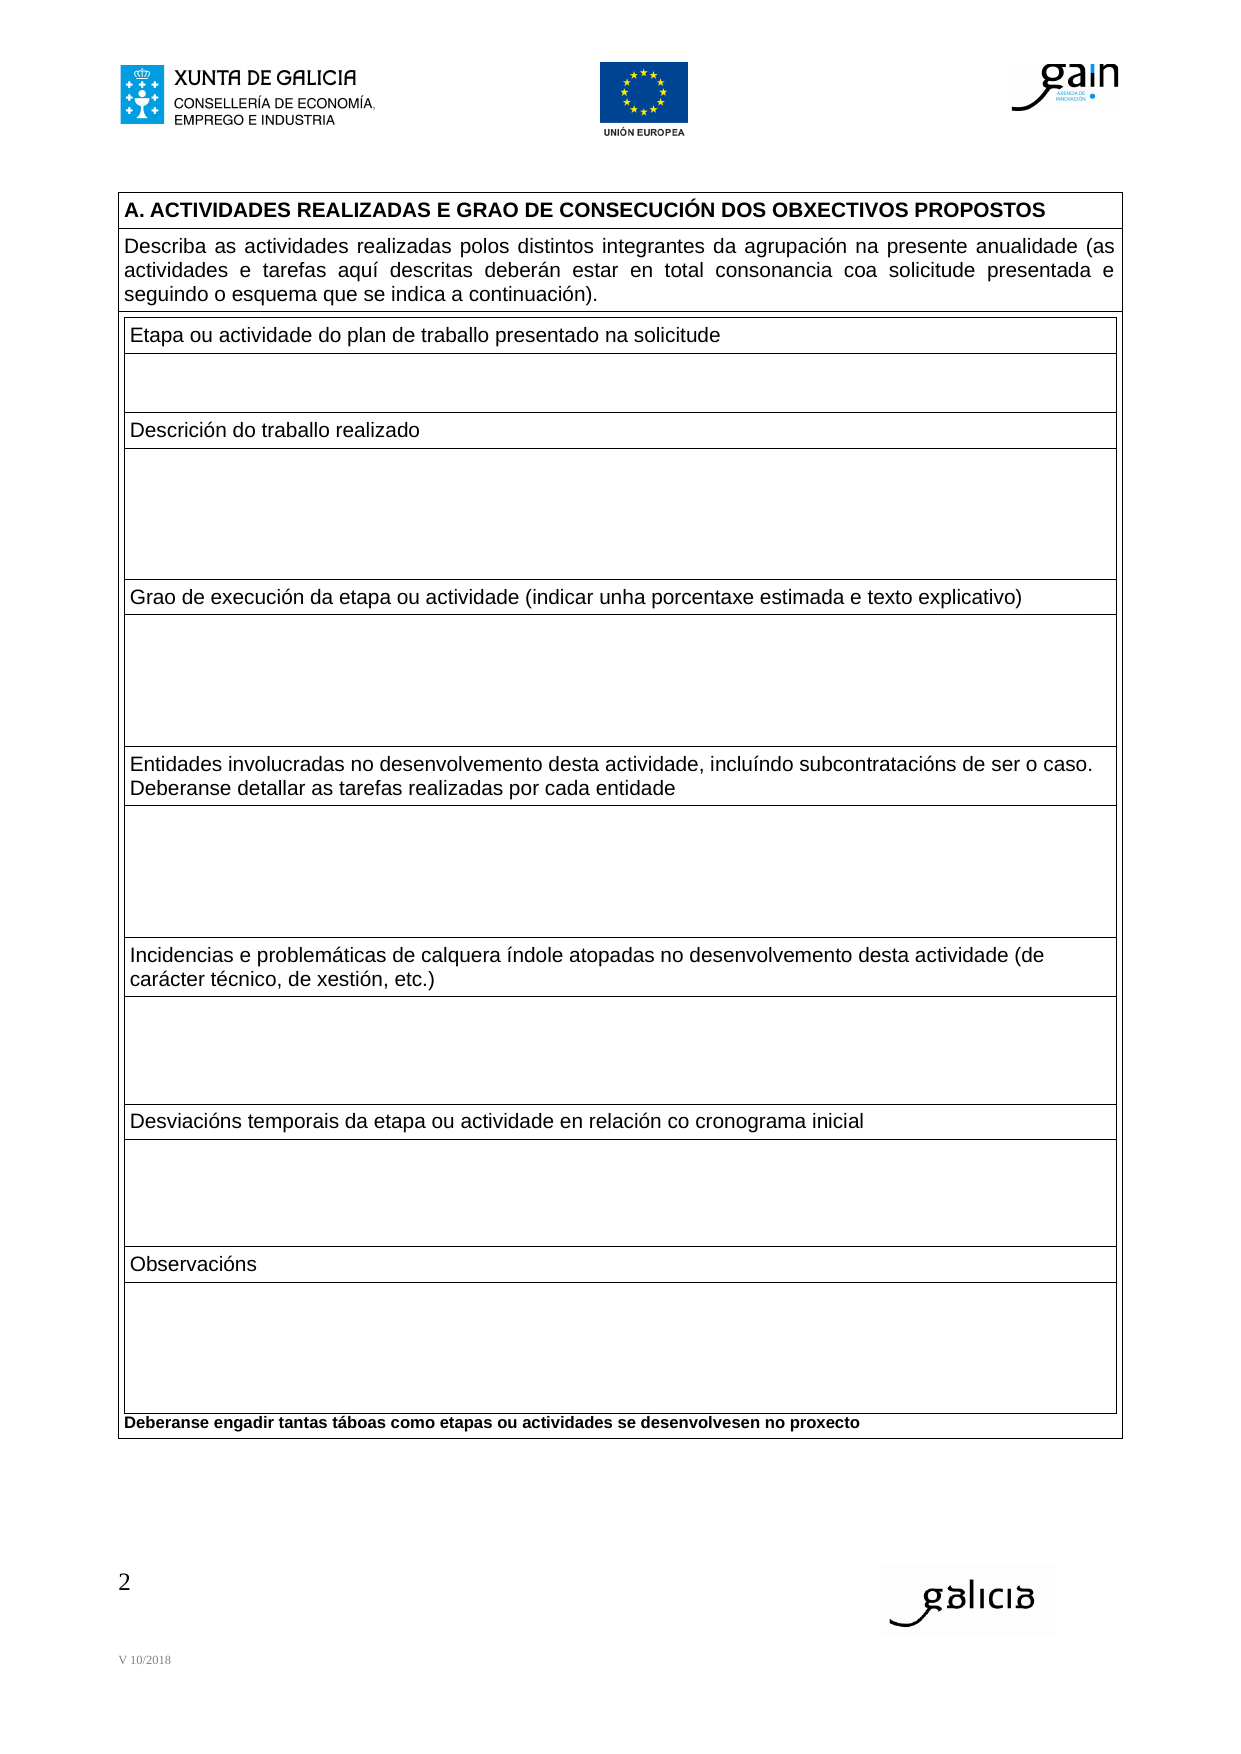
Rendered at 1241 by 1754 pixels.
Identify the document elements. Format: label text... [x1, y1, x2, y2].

table_cell Deberanse engadir tantas táboas como etapas ou actividades se desenvolvesen no proxecto [119, 312, 1122, 1438]
table_cell [125, 615, 1116, 746]
picture [1011, 64, 1119, 111]
table_cell [125, 354, 1116, 412]
picture [165, 65, 375, 125]
picture [889, 1564, 1058, 1641]
table_cell [125, 1140, 1116, 1246]
table_cell [125, 1283, 1116, 1413]
table_cell Descrición do traballo realizado [125, 413, 1116, 447]
table_cell [125, 449, 1116, 579]
table_cell Describa as actividades realizadas polos distintos integrantes da agrupación na presente anualidade (as actividades e tarefas aquí descritas deberán estar en total consonancia coa solicitude presentada e seguindo o esquema que se indica a continuación). [119, 229, 1122, 311]
table_header Etapa ou actividade do plan de traballo presentado na solicitude [125, 318, 1116, 352]
picture [136, 99, 149, 118]
table_cell [125, 806, 1116, 937]
table_cell Grao de execución da etapa ou actividade (indicar unha porcentaxe estimada e texto explicativo) [125, 580, 1116, 614]
table_cell Entidades involucradas no desenvolvemento desta actividade, incluíndo subcontratacións de ser o caso. Deberanse detallar as tarefas realizadas por cada entidade [125, 747, 1116, 805]
table_cell [125, 997, 1116, 1103]
table_header A. ACTIVIDADES REALIZADAS E GRAO DE CONSECUCIÓN DOS OBXECTIVOS PROPOSTOS [119, 193, 1122, 228]
table_cell Observacións [125, 1247, 1116, 1282]
table_cell Incidencias e problemáticas de calquera índole atopadas no desenvolvemento desta actividade (de carácter técnico, de xestión, etc.) [125, 938, 1116, 996]
table_cell Desviacións temporais da etapa ou actividade en relación co cronograma inicial [125, 1105, 1116, 1139]
picture [600, 62, 688, 139]
